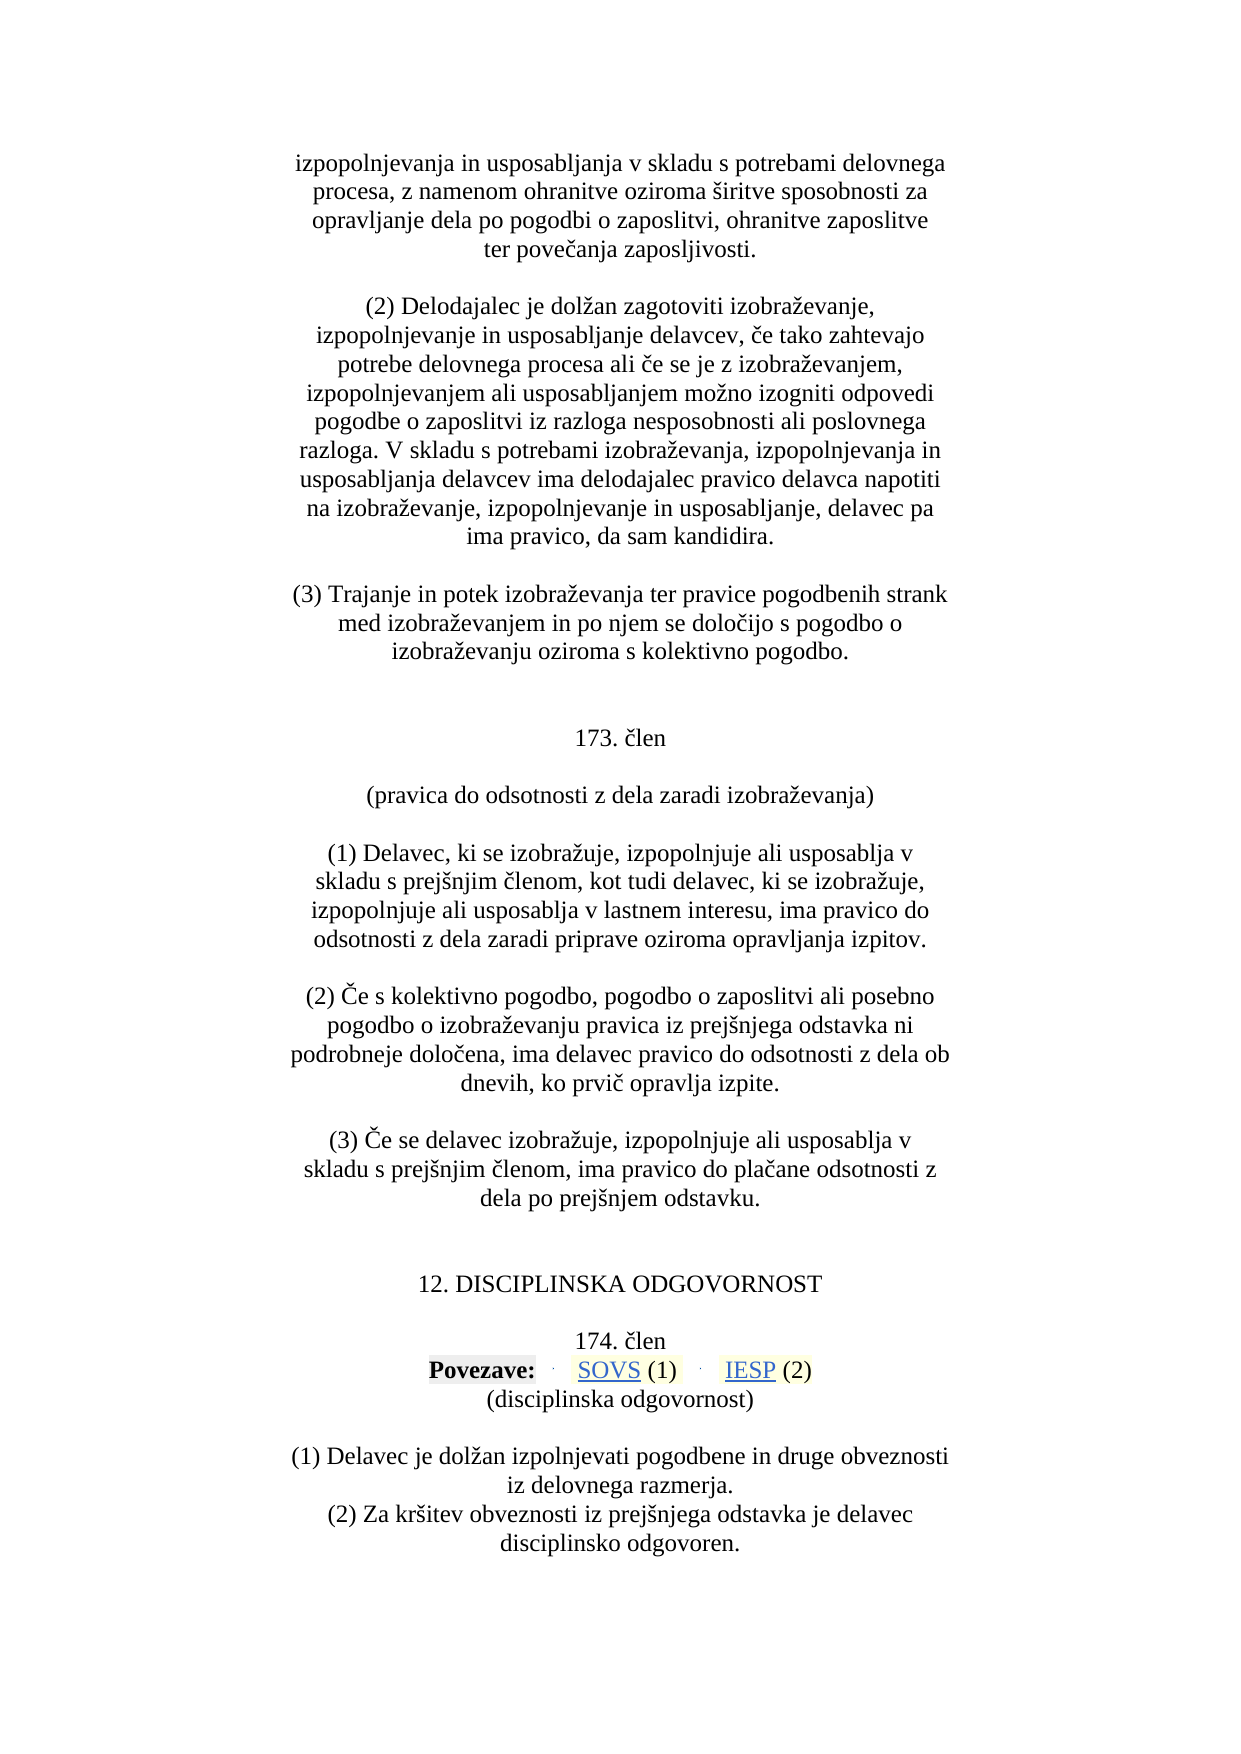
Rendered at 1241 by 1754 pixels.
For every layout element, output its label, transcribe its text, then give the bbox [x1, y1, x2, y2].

table_header (2) Za kršitev obveznosti iz prejšnjega odstavka je delavec disciplinsko odgovoren. [138, 1499, 1102, 1585]
table_header izpopolnjevanja in usposabljanja v skladu s potrebami delovnega procesa, z namenom ohranitve oziroma širitve sposobnosti za opravljanje dela po pogodbi o zaposlitvi, ohranitve zaposlitve ter povečanja zaposljivosti. (2) Delodajalec je dolžan zagotoviti izobraževanje, izpopolnjevanje in usposabljanje delavcev, če tako zahtevajo potrebe delovnega procesa ali če se je z izobraževanjem, izpopolnjevanjem ali usposabljanjem možno izogniti odpovedi pogodbe o zaposlitvi iz razloga nesposobnosti ali poslovnega razloga. V skladu s potrebami izobraževanja, izpopolnjevanja in usposabljanja delavcev ima delodajalec pravico delavca napotiti na izobraževanje, izpopolnjevanje in usposabljanje, delavec pa ima pravico, da sam kandidira. (3) Trajanje in potek izobraževanja ter pravice pogodbenih strank med izobraževanjem in po njem se določijo s pogodbo o izobraževanju oziroma s kolektivno pogodbo. 173. člen (pravica do odsotnosti z dela zaradi izobraževanja) (1) Delavec, ki se izobražuje, izpopolnjuje ali usposablja v skladu s prejšnjim členom, kot tudi delavec, ki se izobražuje, izpopolnjuje ali usposablja v lastnem interesu, ima pravico do odsotnosti z dela zaradi priprave oziroma opravljanja izpitov. (2) Če s kolektivno pogodbo, pogodbo o zaposlitvi ali posebno pogodbo o izobraževanju pravica iz prejšnjega odstavka ni podrobneje določena, ima delavec pravico do odsotnosti z dela ob dnevih, ko prvič opravlja izpite. (3) Če se delavec izobražuje, izpopolnjuje ali usposablja v skladu s prejšnjim členom, ima pravico do plačane odsotnosti z dela po prejšnjem odstavku. 12. DISCIPLINSKA ODGOVORNOST 174. člen Povezave: SOVS (1) IESP (2) (disciplinska odgovornost) (1) Delavec je dolžan izpolnjevati pogodbene in druge obveznosti iz delovnega razmerja. [138, 148, 1102, 1499]
